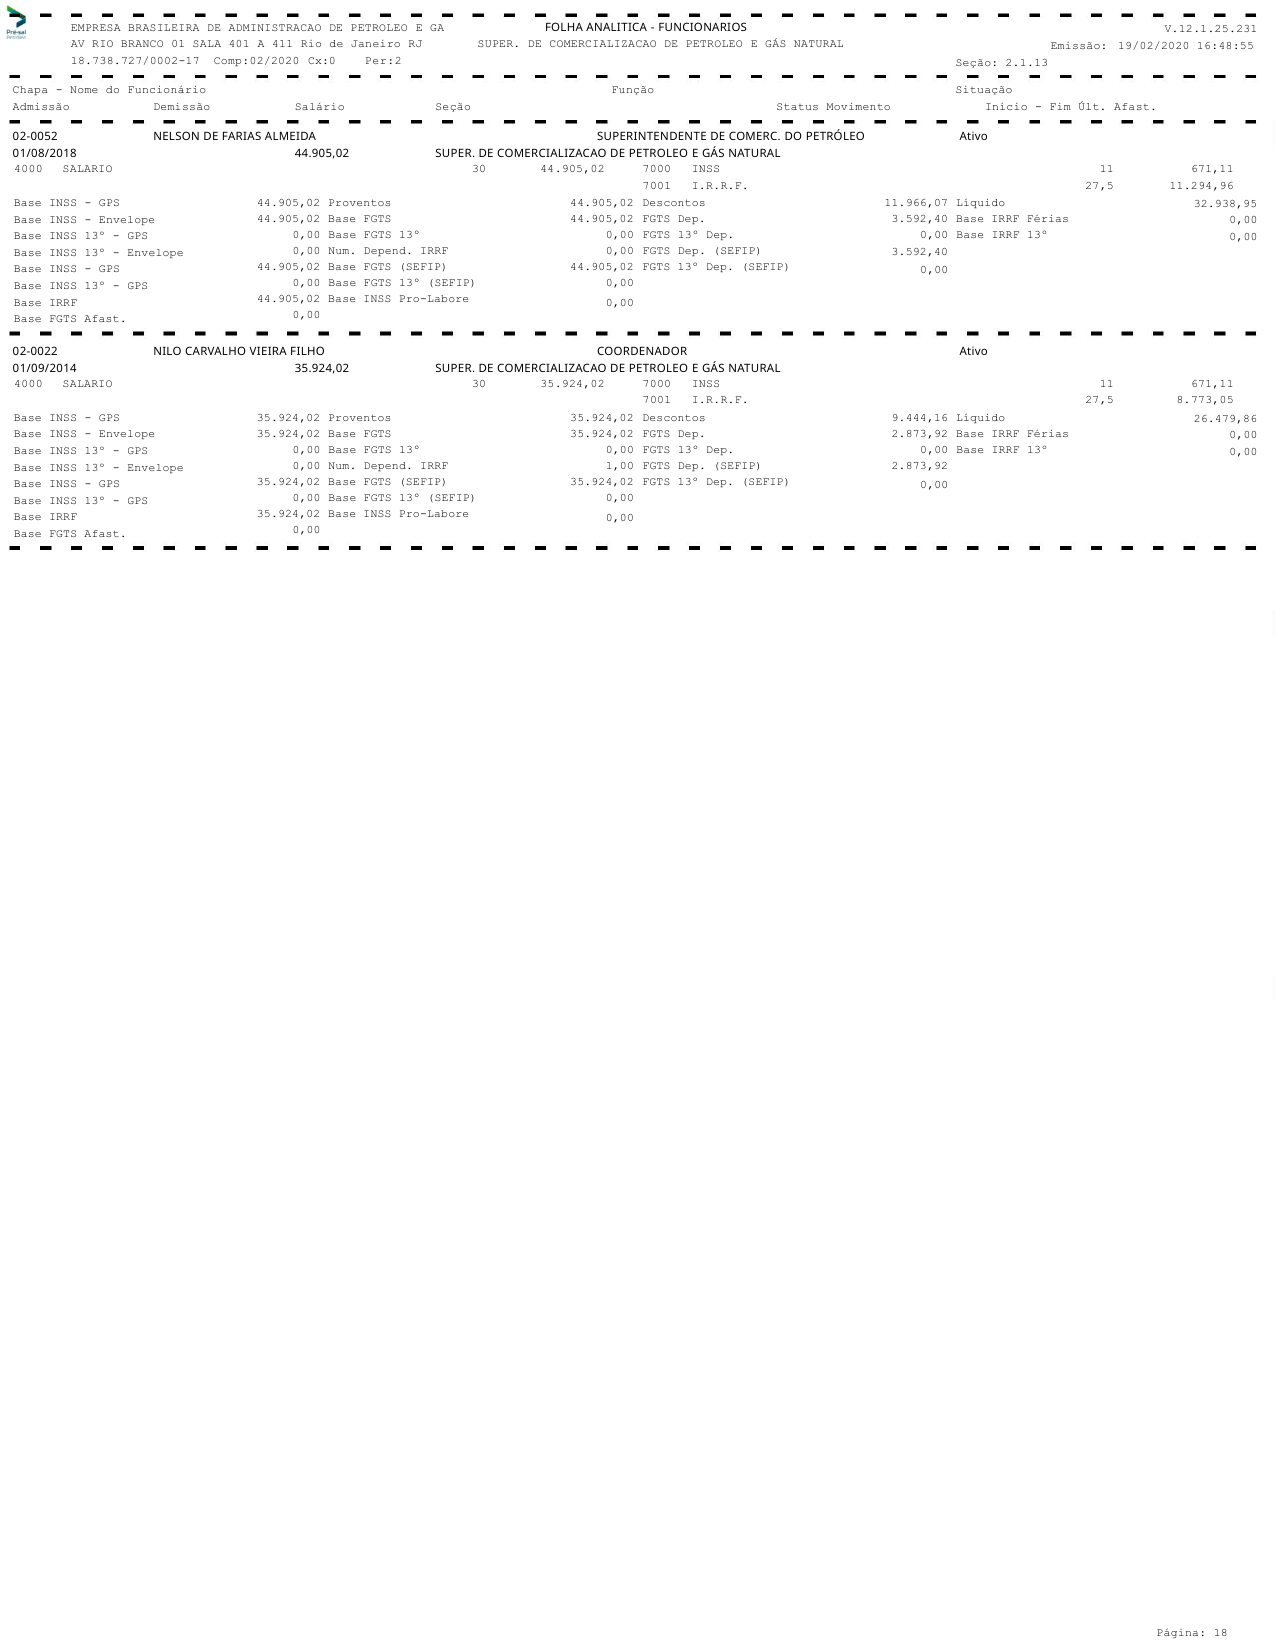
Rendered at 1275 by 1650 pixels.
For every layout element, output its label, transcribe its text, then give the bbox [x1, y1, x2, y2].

text 44.905,02 FGTS Dep. [570, 212, 817, 225]
text 35.924,02 Proventos [257, 411, 503, 424]
text Base INSS - GPS [13, 262, 209, 276]
text 1,00 FGTS Dep. (SEFIP) [606, 458, 817, 472]
text 2.873,92 [891, 459, 1095, 472]
text INSS [692, 162, 738, 175]
text Base FGTS Afast. [13, 527, 145, 540]
text 3.592,40 [891, 244, 1095, 258]
text 0,00 [920, 477, 966, 491]
text Ativo [959, 344, 1012, 358]
text SUPER. DE COMERCIALIZACAO DE PETROLEO E GÁS NATURAL [477, 37, 869, 50]
text 44.905,02 Proventos [257, 196, 503, 209]
text NELSON DE FARIAS ALMEIDA [153, 130, 384, 143]
text 26.479,86 [1193, 411, 1275, 425]
text Base INSS 13º - GPS [13, 279, 169, 292]
text 30 [472, 162, 503, 175]
text 0,00 Base FGTS 13º (SEFIP) [292, 490, 503, 504]
text 0,00 [292, 523, 503, 536]
text EMPRESA BRASILEIRA DE ADMINISTRACAO DE PETROLEO E GA [71, 20, 469, 34]
text 44.905,02 Base INSS Pro-Labore [257, 291, 503, 305]
text 1 [71, 53, 78, 67]
text 0,00 [1229, 428, 1275, 441]
text 0,00 FGTS Dep. (SEFIP) [606, 244, 817, 257]
text Base INSS 13º - GPS [13, 493, 169, 507]
text Ativo [959, 130, 1012, 143]
text Função [611, 83, 672, 96]
text Página: 18 [1156, 1626, 1244, 1639]
text 11.294,96 [1169, 178, 1251, 192]
text Base FGTS Afast. [13, 312, 145, 325]
text 0,00 Base IRRF 13º [920, 228, 1095, 241]
text 671,11 [1191, 376, 1251, 390]
text Base INSS - GPS [13, 411, 138, 424]
text 44.905,02 [540, 162, 622, 175]
text 001 [650, 393, 688, 407]
text 0 [12, 130, 19, 143]
text INSS [692, 376, 738, 390]
text 0,00 Num. Depend. IRRF [292, 458, 503, 472]
text COORDENADOR [597, 344, 693, 358]
text 7000 [642, 162, 688, 175]
text 0,00 [1229, 444, 1275, 458]
text Admissão Demissão [12, 99, 236, 113]
text Início - Fim Últ. Afast. [985, 99, 1182, 113]
text SUPER. DE COMERCIALIZACAO DE PETROLEO E GÁS NATURAL [435, 361, 827, 375]
text 27,5 [1085, 393, 1131, 407]
text 0,00 FGTS 13º Dep. [606, 228, 817, 241]
text Base INSS - GPS [13, 196, 138, 209]
text 4 [14, 162, 21, 175]
text V.12.1.25.231 [1164, 22, 1275, 35]
text 27,5 [1085, 178, 1131, 192]
text Base INSS - Envelope [13, 427, 209, 441]
picture [0, 0, 1275, 1650]
text 35.924,02 Base INSS Pro-Labore [257, 506, 503, 520]
text I.R.R.F. [692, 178, 766, 192]
text 7000 [642, 376, 688, 390]
text 9.444,16 Líquido [891, 411, 1095, 424]
text 0,00 [920, 263, 966, 276]
text 0,00 Base FGTS 13º (SEFIP) [292, 276, 503, 289]
text Base INSS 13º - GPS [13, 229, 209, 242]
text 35.924,02 Base FGTS [257, 427, 503, 440]
text Salário [294, 99, 362, 113]
text 44.905,02 [294, 146, 384, 160]
text Emissão: [1050, 38, 1118, 52]
text Seção [435, 99, 488, 113]
text Base IRRF [13, 295, 169, 309]
text AV RIO BRANCO 01 SALA 401 A 411 Rio de Janeiro RJ [71, 37, 469, 50]
text 44.905,02 Descontos [570, 196, 817, 209]
text Status Movimento [776, 99, 908, 113]
text 35.924,02 FGTS 13º Dep. (SEFIP) [570, 474, 817, 488]
text 35.924,02 Base FGTS (SEFIP) [257, 474, 503, 488]
text 0,00 [606, 296, 651, 309]
text 3.592,40 Base IRRF Férias [891, 212, 1095, 225]
text 0,00 [1229, 229, 1275, 243]
text 0,00 Base FGTS 13º [292, 228, 503, 241]
text 30 [472, 376, 503, 390]
text 4 [14, 376, 21, 390]
text 0,00 [1229, 213, 1275, 226]
text 8.738.727/0002-17 Comp:02/2020 Cx:0 [78, 53, 361, 67]
text 0,00 Base IRRF 13º [920, 442, 1095, 456]
text 000 [21, 376, 60, 390]
text FOLHA ANALITICA - FUNCIONARIOS [545, 20, 785, 34]
text Base INSS 13º - Envelope [13, 246, 209, 259]
text 35.924,02 [540, 376, 622, 390]
text 8.773,05 [1176, 393, 1251, 407]
text 11 [1099, 162, 1131, 175]
text 0,00 [606, 276, 817, 289]
text SUPER. DE COMERCIALIZACAO DE PETROLEO E GÁS NATURAL [435, 146, 895, 160]
text 44.905,02 Base FGTS [257, 212, 503, 225]
text 35.924,02 FGTS Dep. [570, 427, 817, 440]
text 11 [1099, 376, 1131, 390]
text 0 [12, 361, 19, 375]
text Chapa - Nome do Funcionário [12, 83, 236, 96]
text 2.873,92 Base IRRF Férias [891, 427, 1095, 440]
text I.R.R.F. [692, 393, 766, 407]
text 7 [642, 178, 650, 192]
text 44.905,02 Base FGTS (SEFIP) [257, 259, 503, 273]
text 000 [21, 162, 60, 175]
text SUPERINTENDENTE DE COMERC. DO PETRÓLEO [597, 130, 895, 143]
text 1/08/2018 [19, 146, 101, 160]
text 32.938,95 [1193, 196, 1275, 210]
text 2-0022 [19, 344, 80, 358]
text 0 [12, 146, 19, 160]
text Base INSS 13º - Envelope [13, 460, 209, 474]
text NILO CARVALHO VIEIRA FILHO [153, 344, 384, 358]
text SALARIO [62, 162, 130, 175]
text 35.924,02 Descontos [570, 411, 817, 424]
text 35.924,02 [294, 361, 384, 375]
text Base INSS - GPS [13, 477, 209, 490]
text 0,00 FGTS 13º Dep. [606, 442, 817, 456]
text 1/09/2014 [19, 361, 101, 375]
text 19/02/2020 16:48:55 [1118, 38, 1275, 52]
text 0,00 [606, 511, 651, 524]
text 44.905,02 FGTS 13º Dep. (SEFIP) [570, 259, 817, 273]
text 671,11 [1191, 162, 1251, 175]
text 0,00 Base FGTS 13º [292, 442, 503, 456]
text 0,00 [292, 308, 503, 321]
text Seção: 2.1.13 [955, 55, 1066, 69]
text Base INSS 13º - GPS [13, 444, 209, 457]
text 0 [12, 344, 19, 358]
text 0,00 Num. Depend. IRRF [292, 244, 503, 257]
text 001 [650, 178, 688, 192]
text 0,00 [606, 491, 817, 504]
text Per:2 [364, 53, 419, 67]
text SALARIO [62, 376, 130, 390]
text Base INSS - Envelope [13, 212, 209, 226]
text 2-0052 [19, 130, 80, 143]
text 7 [642, 393, 650, 407]
text Base IRRF [13, 510, 169, 523]
text Situação [955, 82, 1066, 96]
text 11.966,07 Líquido [884, 196, 1095, 209]
